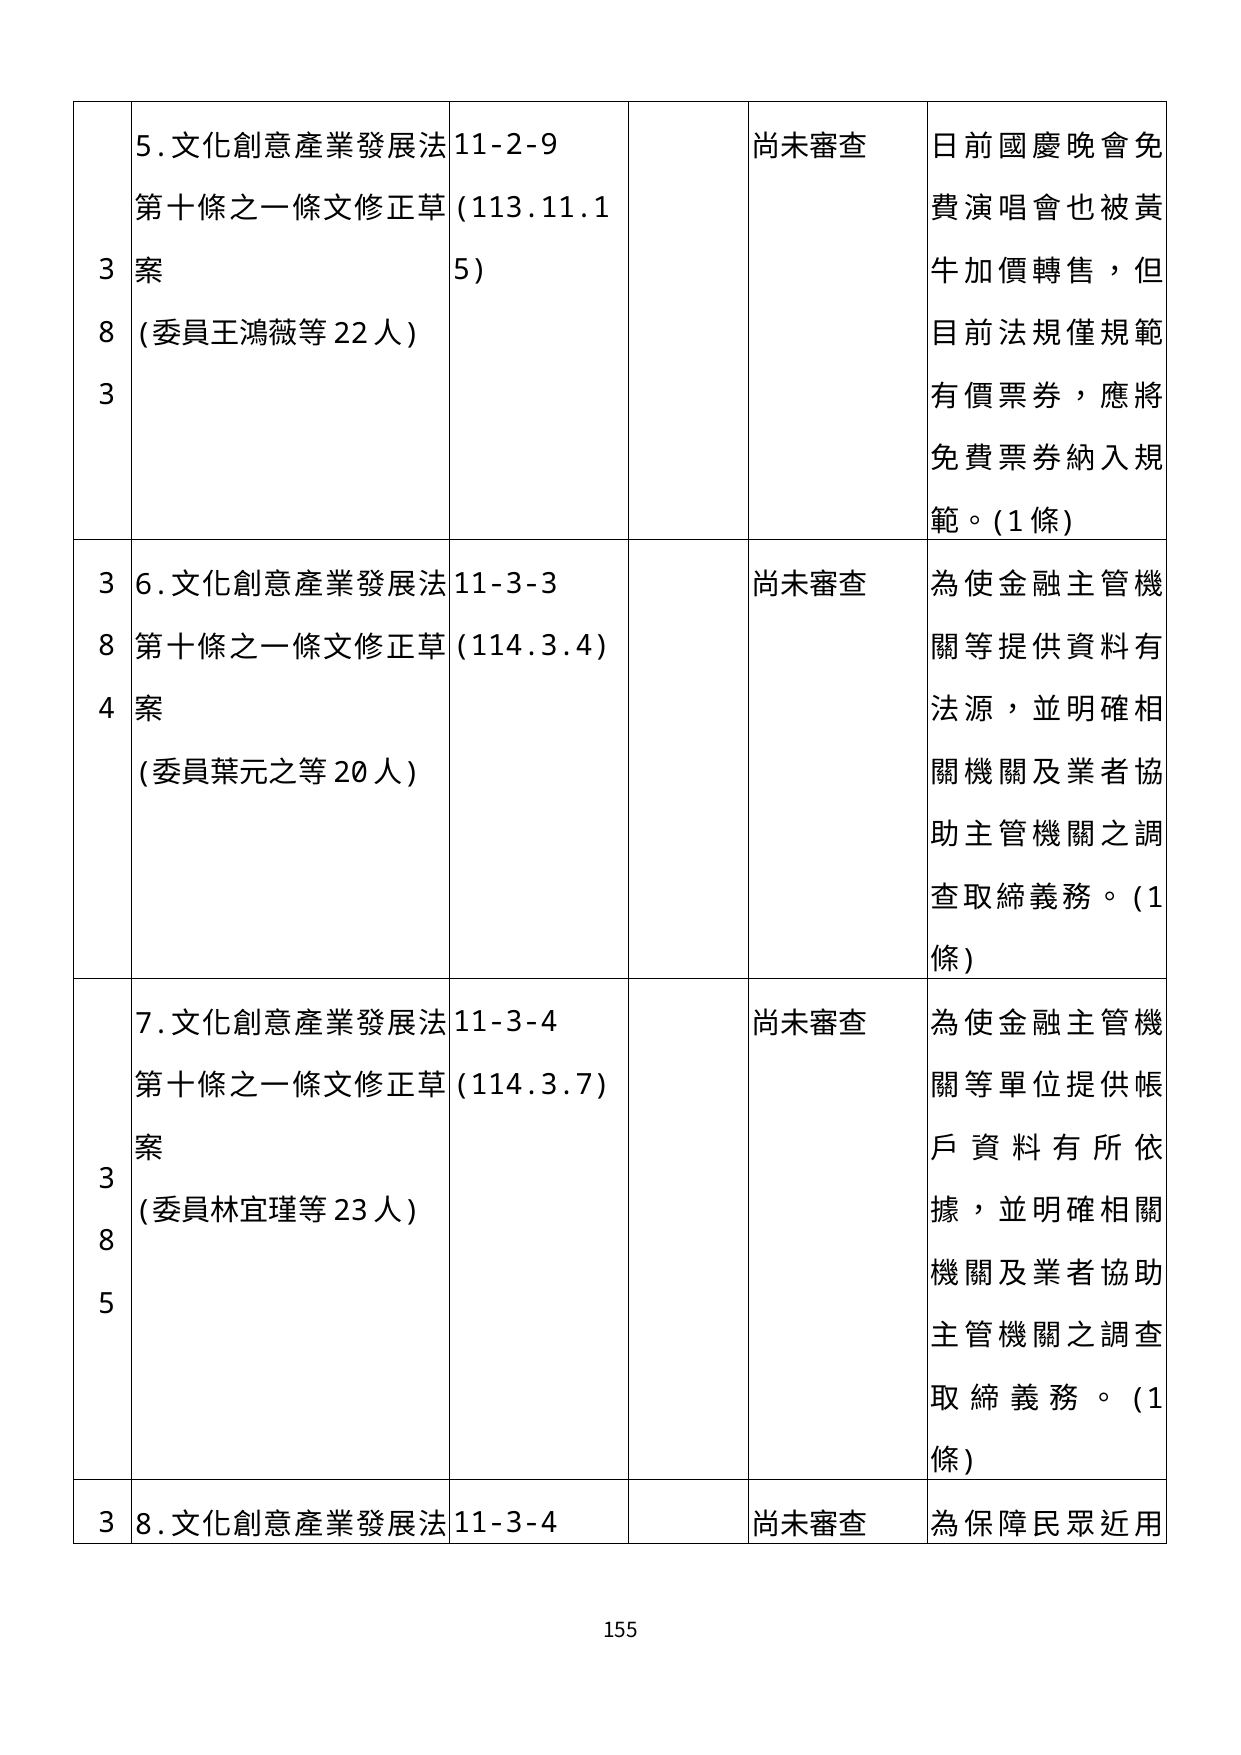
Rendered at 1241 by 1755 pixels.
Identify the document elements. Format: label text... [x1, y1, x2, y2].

table_cell 11-3-4 [450, 1480, 628, 1542]
table_cell [74, 102, 131, 539]
table_cell 日前國慶晚會免費演唱會也被黃牛加價轉售，但目前法規僅規範有價票券，應將免費票券納入規範。(1條) [928, 102, 1166, 539]
table_cell 為保障民眾近用 [928, 1480, 1166, 1542]
table_cell 5.文化創意產業發展法第十條之一條文修正草案 (委員王鴻薇等22人) [132, 102, 449, 539]
table_cell 為使金融主管機關等單位提供帳戶資料有所依據，並明確相關機關及業者協助主管機關之調查取締義務。(1條) [928, 979, 1166, 1479]
table_cell 11-2-9 (113.11.15) [450, 102, 628, 539]
table_cell 7.文化創意產業發展法第十條之一條文修正草案 (委員林宜瑾等23人) [132, 979, 449, 1479]
table_cell 尚未審查 [749, 540, 927, 978]
table_cell [629, 1480, 748, 1542]
table_cell [629, 979, 748, 1479]
table_cell [629, 102, 748, 539]
table_cell [74, 540, 131, 978]
table_cell 尚未審查 [749, 1480, 927, 1542]
table_cell 11-3-4 (114.3.7) [450, 979, 628, 1479]
table_cell [74, 1480, 131, 1542]
table_cell 為使金融主管機關等提供資料有法源，並明確相關機關及業者協助主管機關之調查取締義務。(1條) [928, 540, 1166, 978]
table_cell 8.文化創意產業發展法 [132, 1480, 449, 1542]
table_cell 11-3-3 (114.3.4) [450, 540, 628, 978]
table_cell 尚未審查 [749, 102, 927, 539]
table_cell 尚未審查 [749, 979, 927, 1479]
table_cell [74, 979, 131, 1479]
table_cell 6.文化創意產業發展法第十條之一條文修正草案 (委員葉元之等20人) [132, 540, 449, 978]
table_cell [629, 540, 748, 978]
